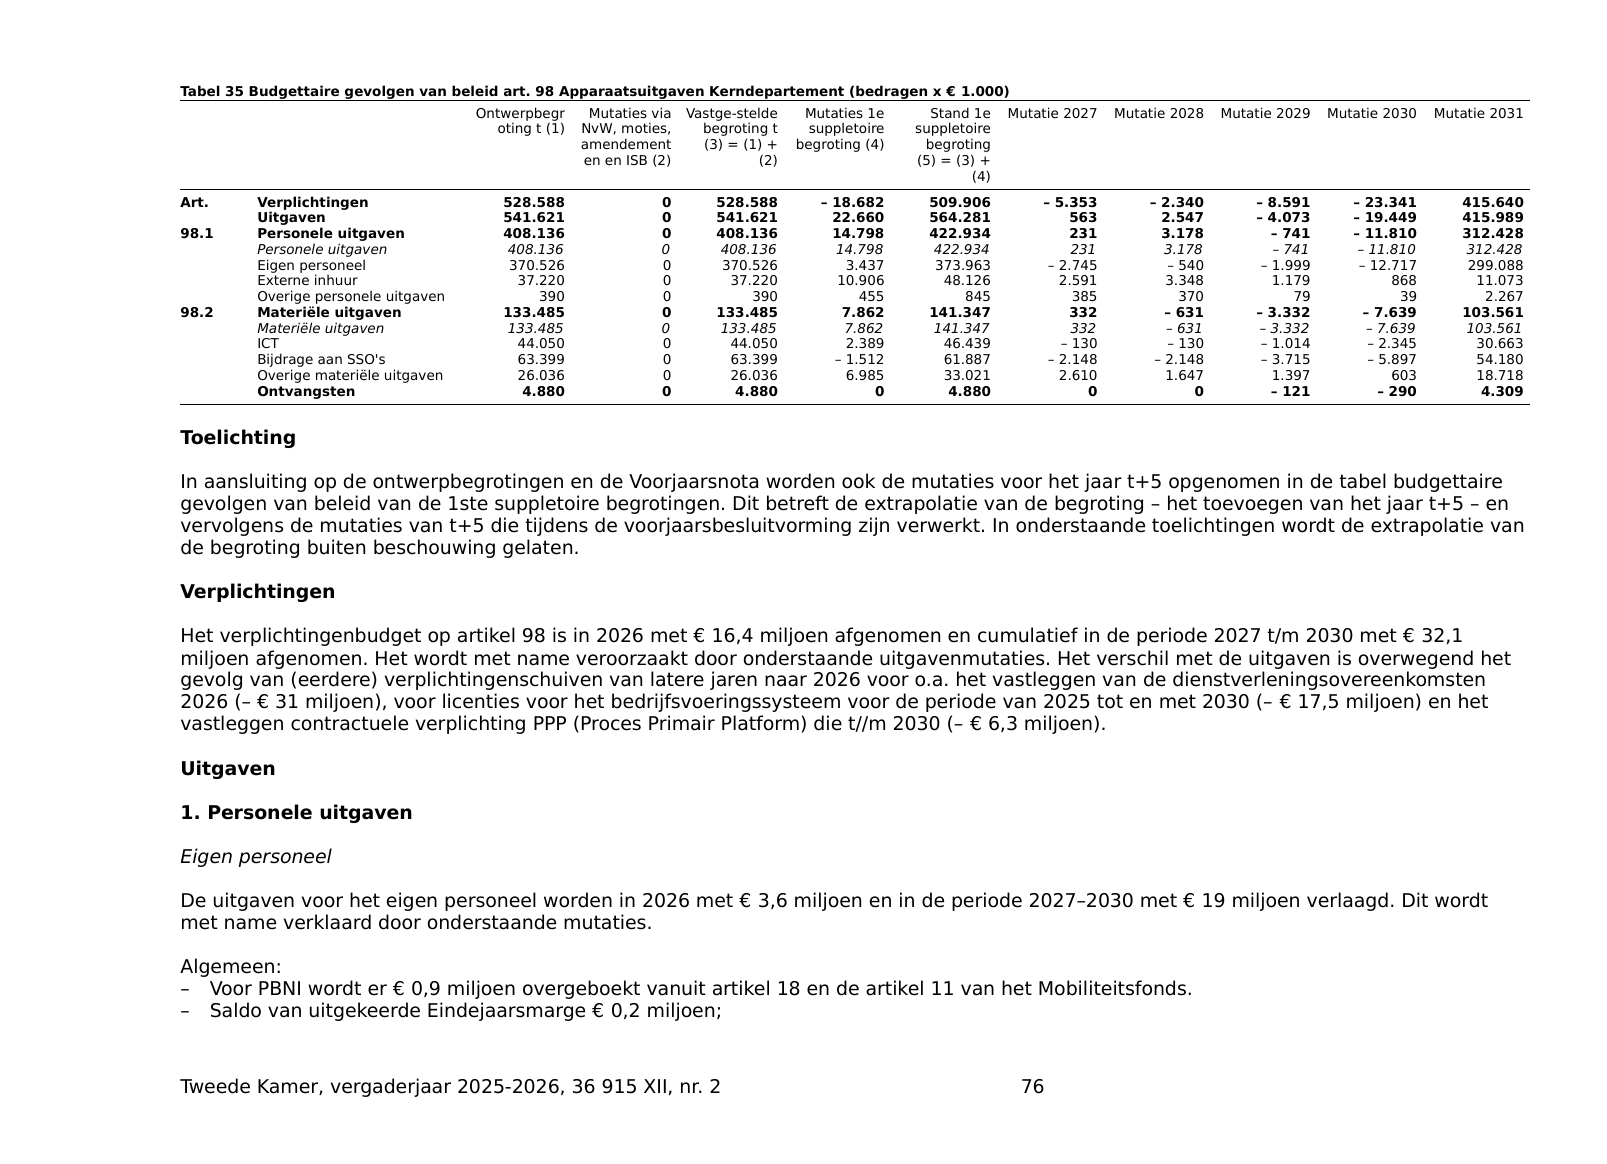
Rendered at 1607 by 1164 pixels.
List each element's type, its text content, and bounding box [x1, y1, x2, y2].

table_cell 0 [571, 226, 677, 242]
table_cell 48.126 [890, 273, 997, 289]
table_cell – 8.591 [1210, 190, 1316, 210]
table_cell 370.526 [677, 258, 784, 273]
table_cell – 130 [997, 336, 1103, 352]
table_cell – 540 [1103, 258, 1210, 273]
table_cell 0 [571, 190, 677, 210]
table_cell 2.610 [997, 368, 1103, 383]
table_cell 370 [1103, 289, 1210, 305]
table_cell 14.798 [784, 242, 890, 257]
table_cell Personele uitgaven [251, 242, 464, 257]
table_cell – 3.332 [1210, 305, 1316, 320]
table_cell Mutaties via NvW, moties, amendementen en ISB (2) [571, 101, 677, 189]
table_cell 0 [571, 336, 677, 352]
table_cell [180, 210, 251, 226]
text In aansluiting op de ontwerpbegrotingen en de Voorjaarsnota worden ook de mutaties voor het jaar t+5 opgenomen in de tabel budgettaire gevolgen van beleid van de 1ste suppletoire begrotingen. Dit betreft de extrapolatie van de begroting – het toevoegen van het jaar t+5 – en vervolgens de mutaties van t+5 die tĳdens de voorjaarsbesluitvorming zĳn verwerkt. In onderstaande toelichtingen wordt de extrapolatie van de begroting buiten beschouwing gelaten. [180, 471, 1529, 559]
table_cell 0 [571, 368, 677, 383]
table_cell 312.428 [1423, 226, 1529, 242]
table_cell 603 [1316, 368, 1423, 383]
table_cell 26.036 [464, 368, 571, 383]
table_cell – 11.810 [1316, 242, 1423, 257]
table_cell 79 [1210, 289, 1316, 305]
table_cell [180, 242, 251, 257]
table_cell 4.880 [464, 383, 571, 404]
table_cell – 2.148 [997, 352, 1103, 368]
table_cell Verplichtingen [251, 190, 464, 210]
table_cell – 2.340 [1103, 190, 1210, 210]
table_cell Materiële uitgaven [251, 320, 464, 336]
table_cell 2.267 [1423, 289, 1529, 305]
table_cell 0 [571, 242, 677, 257]
table_cell – 7.639 [1316, 305, 1423, 320]
table_cell – 290 [1316, 383, 1423, 404]
table_cell 133.485 [677, 305, 784, 320]
table_cell 6.985 [784, 368, 890, 383]
table_cell Bijdrage aan SSO's [251, 352, 464, 368]
table_cell 18.718 [1423, 368, 1529, 383]
table_cell 2.389 [784, 336, 890, 352]
table_cell – 2.745 [997, 258, 1103, 273]
table_cell 0 [571, 383, 677, 404]
table_cell – 11.810 [1316, 226, 1423, 242]
table_cell 141.347 [890, 320, 997, 336]
table_cell Stand 1e suppletoire begroting (5) = (3) + (4) [890, 101, 997, 189]
table_cell 63.399 [677, 352, 784, 368]
table_cell – 7.639 [1316, 320, 1423, 336]
table_cell 133.485 [464, 305, 571, 320]
table_cell 63.399 [464, 352, 571, 368]
table_cell [180, 289, 251, 305]
table_cell 22.660 [784, 210, 890, 226]
table_cell Materiële uitgaven [251, 305, 464, 320]
table_cell 564.281 [890, 210, 997, 226]
table_cell – 1.014 [1210, 336, 1316, 352]
table_cell 0 [571, 273, 677, 289]
table_cell 0 [571, 320, 677, 336]
table_cell 141.347 [890, 305, 997, 320]
table_cell Mutatie 2027 [997, 101, 1103, 189]
table_cell 332 [997, 305, 1103, 320]
table_cell 385 [997, 289, 1103, 305]
table_cell 10.906 [784, 273, 890, 289]
table_cell 37.220 [677, 273, 784, 289]
table_cell 408.136 [464, 242, 571, 257]
table_cell 408.136 [677, 226, 784, 242]
table_cell Personele uitgaven [251, 226, 464, 242]
table_cell – 741 [1210, 226, 1316, 242]
table_cell – 19.449 [1316, 210, 1423, 226]
subtitle Eigen personeel [180, 846, 1529, 868]
table_cell 563 [997, 210, 1103, 226]
table_cell 37.220 [464, 273, 571, 289]
table_cell 3.348 [1103, 273, 1210, 289]
table_cell Mutatie 2028 [1103, 101, 1210, 189]
table_cell 4.309 [1423, 383, 1529, 404]
table_cell Overige personele uitgaven [251, 289, 464, 305]
table_cell 1.179 [1210, 273, 1316, 289]
table_cell 133.485 [464, 320, 571, 336]
text – Voor PBNI wordt er € 0,9 miljoen overgeboekt vanuit artikel 18 en de artikel 11 van het Mobiliteitsfonds. [180, 978, 1529, 1000]
table_cell Externe inhuur [251, 273, 464, 289]
table_cell 11.073 [1423, 273, 1529, 289]
table_cell – 5.897 [1316, 352, 1423, 368]
table_cell 7.862 [784, 320, 890, 336]
table_cell 415.640 [1423, 190, 1529, 210]
table_cell 422.934 [890, 242, 997, 257]
table_cell 332 [997, 320, 1103, 336]
table_cell 33.021 [890, 368, 997, 383]
table_cell 845 [890, 289, 997, 305]
table_cell – 1.999 [1210, 258, 1316, 273]
table_cell Mutatie 2029 [1210, 101, 1316, 189]
table_cell 0 [571, 210, 677, 226]
table_cell 541.621 [464, 210, 571, 226]
table_cell 0 [571, 305, 677, 320]
table_cell 390 [677, 289, 784, 305]
table_cell 26.036 [677, 368, 784, 383]
table_cell 408.136 [677, 242, 784, 257]
table_cell 3.437 [784, 258, 890, 273]
table_cell 0 [1103, 383, 1210, 404]
table_cell – 23.341 [1316, 190, 1423, 210]
table_cell – 5.353 [997, 190, 1103, 210]
table_cell 133.485 [677, 320, 784, 336]
text De uitgaven voor het eigen personeel worden in 2026 met € 3,6 miljoen en in de periode 2027–2030 met € 19 miljoen verlaagd. Dit wordt met name verklaard door onderstaande mutaties. [180, 890, 1529, 934]
table_cell 14.798 [784, 226, 890, 242]
table_cell – 2.345 [1316, 336, 1423, 352]
table_cell 0 [784, 383, 890, 404]
text Het verplichtingenbudget op artikel 98 is in 2026 met € 16,4 miljoen afgenomen en cumulatief in de periode 2027 t/m 2030 met € 32,1 miljoen afgenomen. Het wordt met name veroorzaakt door onderstaande uitgavenmutaties. Het verschil met de uitgaven is overwegend het gevolg van (eerdere) verplichtingenschuiven van latere jaren naar 2026 voor o.a. het vastleggen van de dienstverleningsovereenkomsten 2026 (– € 31 miljoen), voor licenties voor het bedrijfsvoeringssysteem voor de periode van 2025 tot en met 2030 (– € 17,5 miljoen) en het vastleggen contractuele verplichting PPP (Proces Primair Platform) die t//m 2030 (– € 6,3 miljoen). [180, 625, 1529, 735]
table_cell – 3.332 [1210, 320, 1316, 336]
table_cell 3.178 [1103, 242, 1210, 257]
table_header Tabel 35 Budgettaire gevolgen van beleid art. 98 Apparaatsuitgaven Kerndepartement (bedragen x € 1.000) [180, 84, 1529, 100]
table_cell – 3.715 [1210, 352, 1316, 368]
subtitle Toelichting [180, 427, 1529, 449]
table_cell 61.887 [890, 352, 997, 368]
table_cell – 2.148 [1103, 352, 1210, 368]
table_cell – 18.682 [784, 190, 890, 210]
text – Saldo van uitgekeerde Eindejaarsmarge € 0,2 miljoen; [180, 1000, 1529, 1022]
table_cell Art. [180, 190, 251, 210]
table_cell – 741 [1210, 242, 1316, 257]
table_cell 390 [464, 289, 571, 305]
subtitle 1. Personele uitgaven [180, 802, 1529, 824]
table_cell 39 [1316, 289, 1423, 305]
table_cell 408.136 [464, 226, 571, 242]
table_cell 868 [1316, 273, 1423, 289]
table_cell 98.1 [180, 226, 251, 242]
table_cell Mutaties 1e suppletoire begroting (4) [784, 101, 890, 189]
table_cell 4.880 [890, 383, 997, 404]
table_cell 0 [571, 352, 677, 368]
table_cell 0 [571, 258, 677, 273]
table_cell Vastge-stelde begroting t (3) = (1) + (2) [677, 101, 784, 189]
table_cell 422.934 [890, 226, 997, 242]
table_cell 46.439 [890, 336, 997, 352]
table_cell – 12.717 [1316, 258, 1423, 273]
table_cell 7.862 [784, 305, 890, 320]
table_cell 231 [997, 242, 1103, 257]
table_cell 98.2 [180, 305, 251, 320]
table_cell 299.088 [1423, 258, 1529, 273]
table_cell Eigen personeel [251, 258, 464, 273]
table_cell 528.588 [464, 190, 571, 210]
table_cell – 4.073 [1210, 210, 1316, 226]
text Algemeen: [180, 956, 1529, 978]
table_cell 1.397 [1210, 368, 1316, 383]
table_cell 3.178 [1103, 226, 1210, 242]
table_cell – 130 [1103, 336, 1210, 352]
table_cell Uitgaven [251, 210, 464, 226]
table_cell 30.663 [1423, 336, 1529, 352]
table_cell – 121 [1210, 383, 1316, 404]
table_cell 415.989 [1423, 210, 1529, 226]
table_cell 509.906 [890, 190, 997, 210]
table_cell 455 [784, 289, 890, 305]
table_cell 0 [571, 289, 677, 305]
table_cell Mutatie 2031 [1423, 101, 1529, 189]
table_cell 528.588 [677, 190, 784, 210]
table_cell 312.428 [1423, 242, 1529, 257]
table_cell Ontwerpbegroting t (1) [464, 101, 571, 189]
table_cell [180, 368, 251, 383]
table_cell 541.621 [677, 210, 784, 226]
subtitle Verplichtingen [180, 581, 1529, 603]
table_cell 370.526 [464, 258, 571, 273]
table_cell – 1.512 [784, 352, 890, 368]
table_cell 44.050 [464, 336, 571, 352]
table_cell 103.561 [1423, 320, 1529, 336]
table_cell [180, 320, 251, 336]
table_cell 4.880 [677, 383, 784, 404]
table_cell – 631 [1103, 305, 1210, 320]
table_cell [180, 101, 251, 189]
table_cell [251, 101, 464, 189]
table_cell 2.547 [1103, 210, 1210, 226]
table_cell 1.647 [1103, 368, 1210, 383]
table_cell 0 [997, 383, 1103, 404]
table_cell 2.591 [997, 273, 1103, 289]
table_cell ICT [251, 336, 464, 352]
table_cell Mutatie 2030 [1316, 101, 1423, 189]
table_cell Ontvangsten [251, 383, 464, 404]
table_cell Overige materiële uitgaven [251, 368, 464, 383]
table_cell [180, 352, 251, 368]
table_cell 54.180 [1423, 352, 1529, 368]
table_cell [180, 258, 251, 273]
table_cell 373.963 [890, 258, 997, 273]
table_cell 231 [997, 226, 1103, 242]
table_cell 44.050 [677, 336, 784, 352]
table_cell 103.561 [1423, 305, 1529, 320]
table_cell [180, 383, 251, 404]
subtitle Uitgaven [180, 757, 1529, 779]
table_cell – 631 [1103, 320, 1210, 336]
table_cell [180, 273, 251, 289]
table_cell [180, 336, 251, 352]
